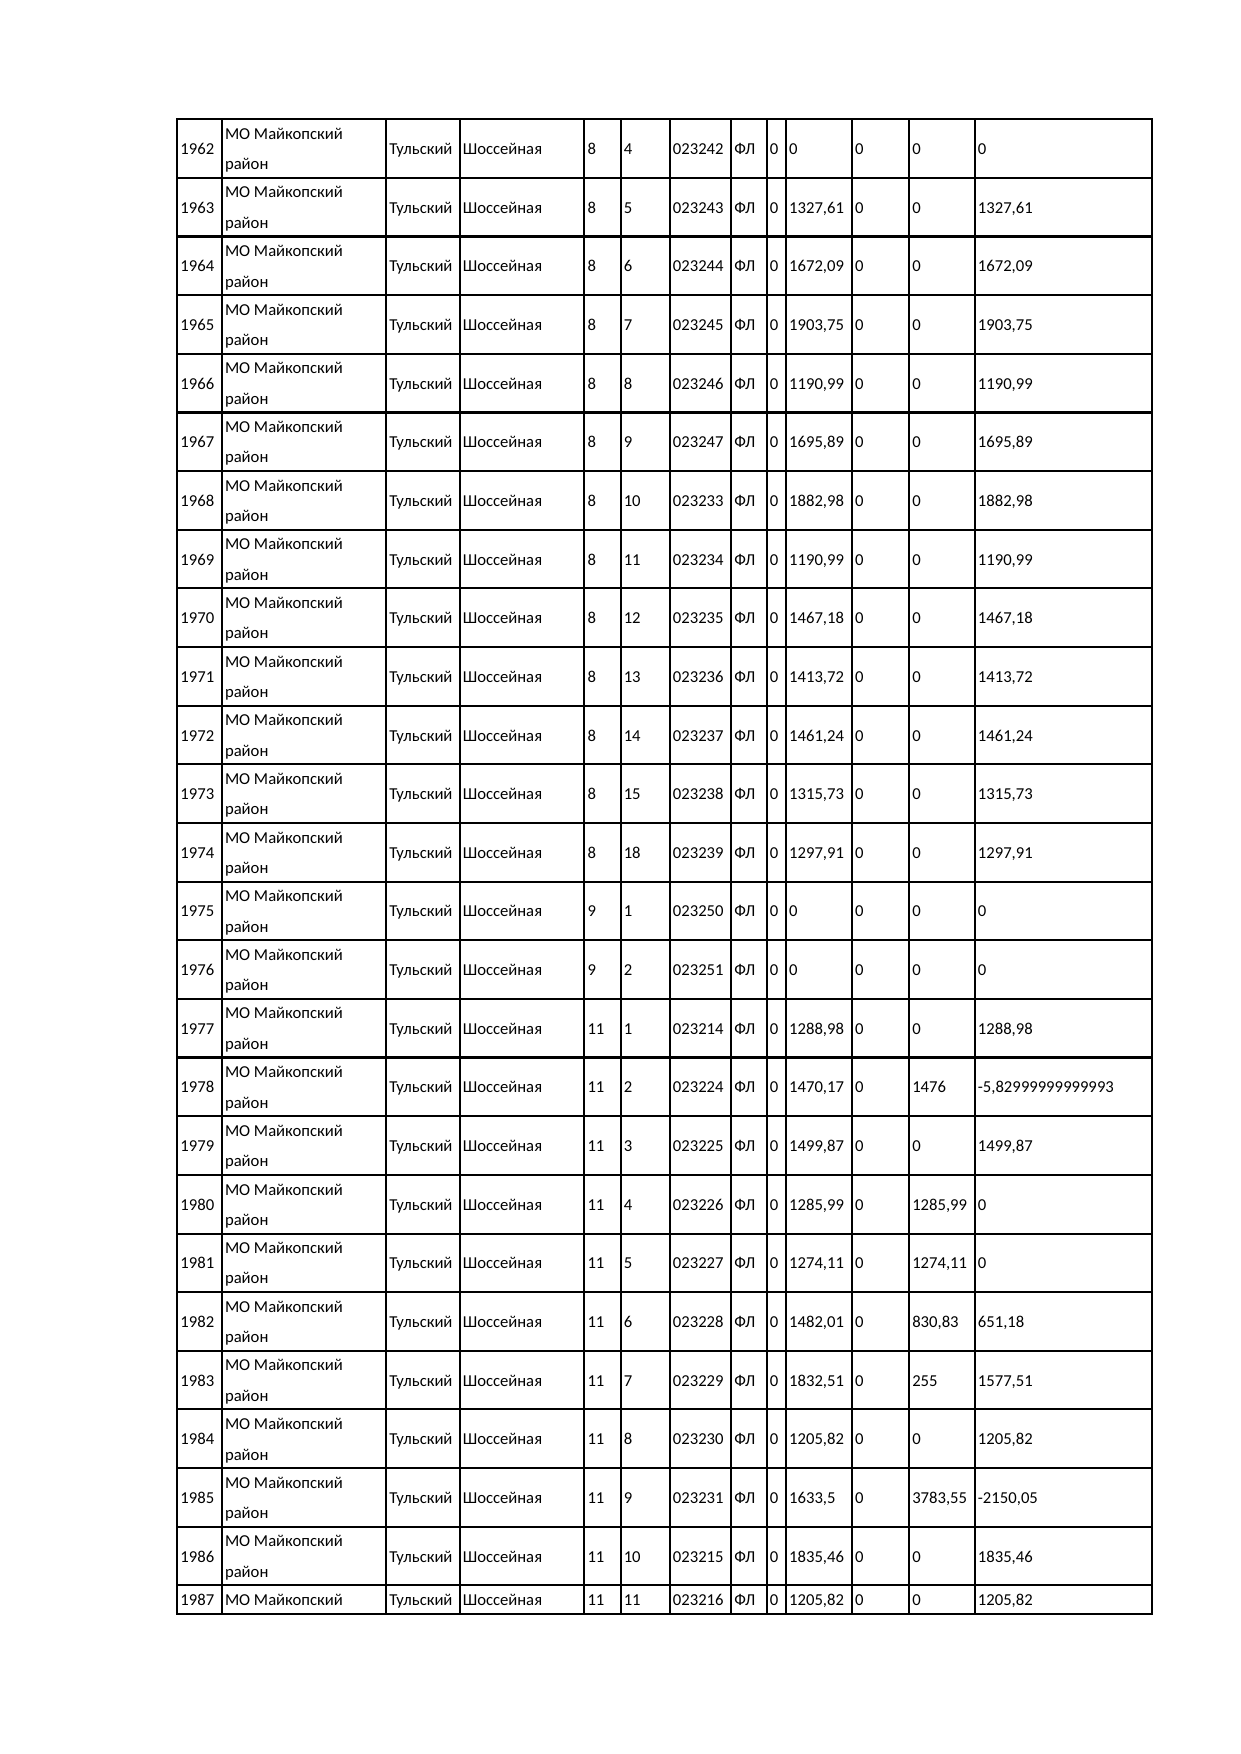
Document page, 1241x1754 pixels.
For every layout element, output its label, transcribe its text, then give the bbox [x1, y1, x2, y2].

table_cell 1981 [178, 1235, 221, 1291]
table_cell 0 [853, 238, 908, 294]
table_cell 1315,73 [787, 765, 851, 822]
table_cell ФЛ [732, 589, 766, 646]
table_cell 0 [768, 238, 785, 294]
table_cell 13 [622, 648, 669, 704]
table_cell 0 [853, 179, 908, 235]
table_cell 023246 [671, 355, 730, 411]
table_cell МО Майкопский [223, 1586, 385, 1612]
table_cell 1975 [178, 883, 221, 939]
table_cell 0 [768, 414, 785, 470]
table_cell 0 [976, 941, 1151, 998]
table_cell 1695,89 [787, 414, 851, 470]
table_cell Тульский [387, 1352, 459, 1408]
table_cell Шоссейная [461, 1235, 583, 1291]
table_cell Тульский [387, 179, 459, 235]
table_cell МО Майкопский район [223, 355, 385, 411]
table_cell ФЛ [732, 355, 766, 411]
table_cell 9 [622, 414, 669, 470]
table_cell Тульский [387, 296, 459, 353]
table_cell 1285,99 [787, 1176, 851, 1232]
table_cell 0 [853, 120, 908, 177]
table_cell Тульский [387, 120, 459, 177]
table_cell 0 [768, 531, 785, 587]
table_cell 0 [976, 883, 1151, 939]
table_cell 1205,82 [976, 1586, 1151, 1612]
table_cell МО Майкопский район [223, 120, 385, 177]
table_cell 1835,46 [787, 1528, 851, 1584]
table_cell 1965 [178, 296, 221, 353]
table_cell 0 [910, 1410, 974, 1467]
table_cell Шоссейная [461, 765, 583, 822]
table_cell 1499,87 [787, 1117, 851, 1174]
table_cell Шоссейная [461, 414, 583, 470]
table_cell 8 [585, 296, 620, 353]
table_cell 11 [585, 1586, 620, 1612]
table_cell ФЛ [732, 1352, 766, 1408]
table_cell МО Майкопский район [223, 1235, 385, 1291]
table_cell 023242 [671, 120, 730, 177]
table_cell Шоссейная [461, 1117, 583, 1174]
table_cell Тульский [387, 1410, 459, 1467]
table_cell 1976 [178, 941, 221, 998]
table_cell 0 [768, 589, 785, 646]
table_cell 830,83 [910, 1293, 974, 1350]
table_cell 023216 [671, 1586, 730, 1612]
table_cell 0 [853, 707, 908, 763]
table_cell 023234 [671, 531, 730, 587]
table_cell Тульский [387, 648, 459, 704]
table_cell 0 [910, 296, 974, 353]
table_cell 1963 [178, 179, 221, 235]
table_cell 0 [853, 1528, 908, 1584]
table_cell 0 [853, 1235, 908, 1291]
table_cell 1190,99 [976, 531, 1151, 587]
table_cell 0 [853, 1586, 908, 1612]
table_cell 0 [853, 648, 908, 704]
table_cell 0 [768, 883, 785, 939]
table_cell Шоссейная [461, 179, 583, 235]
table_cell 0 [910, 355, 974, 411]
table_cell МО Майкопский район [223, 1528, 385, 1584]
table_cell 1476 [910, 1059, 974, 1115]
table_cell Шоссейная [461, 941, 583, 998]
table_cell 023228 [671, 1293, 730, 1350]
table_cell 1835,46 [976, 1528, 1151, 1584]
table_cell 18 [622, 824, 669, 881]
table_cell 0 [768, 1000, 785, 1056]
table_cell 4 [622, 1176, 669, 1232]
table_cell 1974 [178, 824, 221, 881]
table_cell 0 [910, 472, 974, 529]
table_cell 1970 [178, 589, 221, 646]
table_cell 1672,09 [976, 238, 1151, 294]
table_cell 10 [622, 472, 669, 529]
table_cell МО Майкопский район [223, 824, 385, 881]
table_cell ФЛ [732, 414, 766, 470]
table_cell 0 [853, 589, 908, 646]
table_cell 1962 [178, 120, 221, 177]
table_cell 1695,89 [976, 414, 1151, 470]
table_cell 0 [768, 355, 785, 411]
table_cell 1461,24 [787, 707, 851, 763]
table_cell 1977 [178, 1000, 221, 1056]
table_cell 11 [585, 1528, 620, 1584]
table_cell ФЛ [732, 765, 766, 822]
table_cell 0 [853, 1117, 908, 1174]
table_cell 023245 [671, 296, 730, 353]
table_cell Тульский [387, 1235, 459, 1291]
table_cell 0 [768, 472, 785, 529]
table_cell 0 [910, 1117, 974, 1174]
table_cell 8 [585, 531, 620, 587]
table_cell 1297,91 [976, 824, 1151, 881]
table_cell ФЛ [732, 883, 766, 939]
table_cell 023230 [671, 1410, 730, 1467]
table_cell 11 [585, 1235, 620, 1291]
table_cell Шоссейная [461, 1000, 583, 1056]
table_cell ФЛ [732, 824, 766, 881]
table_cell ФЛ [732, 707, 766, 763]
table_cell 0 [910, 824, 974, 881]
table_cell 023227 [671, 1235, 730, 1291]
table_cell 1274,11 [787, 1235, 851, 1291]
table_cell 0 [768, 648, 785, 704]
table_cell Шоссейная [461, 296, 583, 353]
table_cell Шоссейная [461, 707, 583, 763]
table_cell 8 [585, 472, 620, 529]
table_cell 1467,18 [976, 589, 1151, 646]
table_cell Тульский [387, 355, 459, 411]
table_cell 0 [910, 941, 974, 998]
table_cell 1979 [178, 1117, 221, 1174]
table_cell 0 [768, 824, 785, 881]
table_cell 0 [768, 1176, 785, 1232]
table_cell 1633,5 [787, 1469, 851, 1526]
table_cell 0 [768, 765, 785, 822]
table_cell 8 [585, 707, 620, 763]
table_cell МО Майкопский район [223, 179, 385, 235]
table_cell 1 [622, 1000, 669, 1056]
table_cell ФЛ [732, 1410, 766, 1467]
table_cell Тульский [387, 824, 459, 881]
table_cell 8 [585, 589, 620, 646]
table_cell 2 [622, 941, 669, 998]
table_cell ФЛ [732, 1586, 766, 1612]
table_cell 0 [853, 1176, 908, 1232]
table_cell ФЛ [732, 238, 766, 294]
table_cell ФЛ [732, 531, 766, 587]
table_cell 0 [910, 238, 974, 294]
table_cell 023250 [671, 883, 730, 939]
table_cell ФЛ [732, 941, 766, 998]
table_cell 255 [910, 1352, 974, 1408]
table_cell 651,18 [976, 1293, 1151, 1350]
table_cell 1672,09 [787, 238, 851, 294]
table_cell 023244 [671, 238, 730, 294]
table_cell 1882,98 [787, 472, 851, 529]
table_cell 0 [853, 941, 908, 998]
table_cell 0 [853, 1469, 908, 1526]
table_cell Тульский [387, 589, 459, 646]
table_cell Тульский [387, 765, 459, 822]
table_cell 8 [622, 355, 669, 411]
table_cell ФЛ [732, 296, 766, 353]
table_cell 1499,87 [976, 1117, 1151, 1174]
table_cell ФЛ [732, 1000, 766, 1056]
table_cell Шоссейная [461, 120, 583, 177]
table_cell МО Майкопский район [223, 1410, 385, 1467]
table_cell МО Майкопский район [223, 941, 385, 998]
table_cell 023214 [671, 1000, 730, 1056]
table_cell Тульский [387, 1586, 459, 1612]
table_cell МО Майкопский район [223, 472, 385, 529]
table_cell 1971 [178, 648, 221, 704]
table_cell 1987 [178, 1586, 221, 1612]
table_cell Шоссейная [461, 648, 583, 704]
table_cell 2 [622, 1059, 669, 1115]
table_cell 1470,17 [787, 1059, 851, 1115]
table_cell 1972 [178, 707, 221, 763]
table_cell 1190,99 [787, 531, 851, 587]
table_cell 0 [768, 1469, 785, 1526]
table_cell 0 [768, 1410, 785, 1467]
table_cell 0 [853, 883, 908, 939]
table_cell МО Майкопский район [223, 648, 385, 704]
table_cell Тульский [387, 238, 459, 294]
table_cell 023247 [671, 414, 730, 470]
table_cell 023224 [671, 1059, 730, 1115]
table_cell 1973 [178, 765, 221, 822]
table_cell МО Майкопский район [223, 589, 385, 646]
table_cell 12 [622, 589, 669, 646]
table_cell МО Майкопский район [223, 531, 385, 587]
table_cell 1985 [178, 1469, 221, 1526]
table_cell 1285,99 [910, 1176, 974, 1232]
table_cell Тульский [387, 1528, 459, 1584]
table_cell 8 [585, 355, 620, 411]
table_cell 1190,99 [976, 355, 1151, 411]
table_cell 1832,51 [787, 1352, 851, 1408]
table_cell 11 [585, 1469, 620, 1526]
table_cell Тульский [387, 1059, 459, 1115]
table_cell ФЛ [732, 179, 766, 235]
table_cell 8 [585, 238, 620, 294]
table_cell 0 [768, 1059, 785, 1115]
table_cell 1968 [178, 472, 221, 529]
table_cell МО Майкопский район [223, 1059, 385, 1115]
table_cell 1327,61 [787, 179, 851, 235]
table_cell 8 [585, 414, 620, 470]
table_cell 8 [585, 765, 620, 822]
table_cell МО Майкопский район [223, 1293, 385, 1350]
table_cell Шоссейная [461, 1469, 583, 1526]
table_cell 1986 [178, 1528, 221, 1584]
table_cell МО Майкопский район [223, 883, 385, 939]
table_cell 0 [853, 1293, 908, 1350]
table_cell 11 [585, 1117, 620, 1174]
table_cell 8 [622, 1410, 669, 1467]
table_cell 0 [768, 296, 785, 353]
table_cell Шоссейная [461, 589, 583, 646]
table_cell 023226 [671, 1176, 730, 1232]
table_cell 8 [585, 179, 620, 235]
table_cell 0 [910, 531, 974, 587]
table_cell 0 [910, 1000, 974, 1056]
table_cell 1983 [178, 1352, 221, 1408]
table_cell 0 [853, 1352, 908, 1408]
table_cell 023237 [671, 707, 730, 763]
table_cell МО Майкопский район [223, 1117, 385, 1174]
table_cell Шоссейная [461, 238, 583, 294]
table_cell 0 [853, 296, 908, 353]
table_cell -2150,05 [976, 1469, 1151, 1526]
table_cell 6 [622, 238, 669, 294]
table_cell Шоссейная [461, 531, 583, 587]
table_cell 1978 [178, 1059, 221, 1115]
table_cell 023235 [671, 589, 730, 646]
table_cell 0 [787, 883, 851, 939]
table_cell 0 [910, 589, 974, 646]
table_cell Шоссейная [461, 1176, 583, 1232]
table_cell -5,82999999999993 [976, 1059, 1151, 1115]
table_cell 1577,51 [976, 1352, 1151, 1408]
table_cell 0 [768, 1586, 785, 1612]
table_cell 1467,18 [787, 589, 851, 646]
table_cell Тульский [387, 1000, 459, 1056]
table_cell МО Майкопский район [223, 238, 385, 294]
table_cell 1903,75 [787, 296, 851, 353]
table_cell 0 [768, 120, 785, 177]
table_cell 3783,55 [910, 1469, 974, 1526]
table_cell Шоссейная [461, 1059, 583, 1115]
table_cell 0 [910, 179, 974, 235]
table_cell 9 [585, 883, 620, 939]
table_cell Тульский [387, 1176, 459, 1232]
table_cell 9 [622, 1469, 669, 1526]
table_cell 0 [768, 1117, 785, 1174]
table_cell 10 [622, 1528, 669, 1584]
table_cell 1190,99 [787, 355, 851, 411]
table_cell 0 [787, 120, 851, 177]
table_cell 8 [585, 648, 620, 704]
table_cell Шоссейная [461, 355, 583, 411]
table_cell 0 [768, 941, 785, 998]
table_cell 0 [910, 120, 974, 177]
table_cell 0 [910, 707, 974, 763]
table_cell 0 [768, 1235, 785, 1291]
table_cell ФЛ [732, 1293, 766, 1350]
table_cell ФЛ [732, 472, 766, 529]
table_cell 8 [585, 824, 620, 881]
table_cell 0 [910, 648, 974, 704]
table_cell 1205,82 [787, 1586, 851, 1612]
table_cell 15 [622, 765, 669, 822]
table_cell Шоссейная [461, 1528, 583, 1584]
table_cell 0 [768, 1293, 785, 1350]
table_cell 023243 [671, 179, 730, 235]
table_cell 0 [768, 1528, 785, 1584]
table_cell 1413,72 [787, 648, 851, 704]
table_cell 023233 [671, 472, 730, 529]
table_cell 0 [768, 179, 785, 235]
table_cell 1288,98 [976, 1000, 1151, 1056]
table_cell 5 [622, 1235, 669, 1291]
table_cell Шоссейная [461, 824, 583, 881]
table_cell Шоссейная [461, 1586, 583, 1612]
table_cell Тульский [387, 414, 459, 470]
table_cell МО Майкопский район [223, 707, 385, 763]
table_cell 1482,01 [787, 1293, 851, 1350]
table_cell 0 [853, 414, 908, 470]
table_cell 1984 [178, 1410, 221, 1467]
table_cell ФЛ [732, 1176, 766, 1232]
table_cell 1461,24 [976, 707, 1151, 763]
table_cell 0 [910, 1586, 974, 1612]
table_cell 1 [622, 883, 669, 939]
table_cell 0 [976, 120, 1151, 177]
table_cell Шоссейная [461, 472, 583, 529]
table_cell 023238 [671, 765, 730, 822]
table_cell 1315,73 [976, 765, 1151, 822]
table_cell 1205,82 [787, 1410, 851, 1467]
table_cell 11 [585, 1059, 620, 1115]
table_cell ФЛ [732, 120, 766, 177]
table_cell 0 [853, 472, 908, 529]
table_cell ФЛ [732, 648, 766, 704]
table_cell 5 [622, 179, 669, 235]
table_cell 11 [585, 1410, 620, 1467]
table_cell 1967 [178, 414, 221, 470]
table_cell 14 [622, 707, 669, 763]
table_cell 1964 [178, 238, 221, 294]
table_cell 3 [622, 1117, 669, 1174]
table_cell 1274,11 [910, 1235, 974, 1291]
table_cell 0 [976, 1176, 1151, 1232]
table_cell 11 [585, 1352, 620, 1408]
table_cell 0 [853, 1000, 908, 1056]
table_cell 1413,72 [976, 648, 1151, 704]
table_cell Тульский [387, 531, 459, 587]
table_cell 0 [768, 707, 785, 763]
table_cell МО Майкопский район [223, 1000, 385, 1056]
table_cell 023215 [671, 1528, 730, 1584]
table_cell МО Майкопский район [223, 296, 385, 353]
table_cell 8 [585, 120, 620, 177]
table_cell 6 [622, 1293, 669, 1350]
table_cell 7 [622, 296, 669, 353]
table_cell 11 [585, 1000, 620, 1056]
table_cell 0 [910, 414, 974, 470]
table_cell ФЛ [732, 1117, 766, 1174]
table_cell 11 [622, 531, 669, 587]
table_cell 1969 [178, 531, 221, 587]
table_cell 0 [853, 355, 908, 411]
table_cell Тульский [387, 1117, 459, 1174]
table_cell ФЛ [732, 1469, 766, 1526]
table_cell 11 [622, 1586, 669, 1612]
table_cell 1327,61 [976, 179, 1151, 235]
table_cell Тульский [387, 1469, 459, 1526]
table_cell 0 [853, 765, 908, 822]
table_cell Тульский [387, 472, 459, 529]
table_cell 0 [910, 883, 974, 939]
table_cell Тульский [387, 883, 459, 939]
table_cell 0 [853, 1410, 908, 1467]
table_cell Шоссейная [461, 1410, 583, 1467]
table_cell 023239 [671, 824, 730, 881]
table_cell Шоссейная [461, 883, 583, 939]
table_cell 0 [853, 824, 908, 881]
table_cell 0 [787, 941, 851, 998]
table_cell 0 [910, 765, 974, 822]
table_cell Тульский [387, 707, 459, 763]
table_cell Шоссейная [461, 1293, 583, 1350]
table_cell 0 [976, 1235, 1151, 1291]
table_cell 023236 [671, 648, 730, 704]
table_cell 0 [853, 531, 908, 587]
table_cell МО Майкопский район [223, 414, 385, 470]
table_cell 1980 [178, 1176, 221, 1232]
table_cell Тульский [387, 941, 459, 998]
table_cell 7 [622, 1352, 669, 1408]
table_cell МО Майкопский район [223, 1176, 385, 1232]
table_cell 0 [853, 1059, 908, 1115]
table_cell Тульский [387, 1293, 459, 1350]
table_cell 1205,82 [976, 1410, 1151, 1467]
table_cell 023229 [671, 1352, 730, 1408]
table_cell 1966 [178, 355, 221, 411]
table_cell ФЛ [732, 1059, 766, 1115]
table_cell 1982 [178, 1293, 221, 1350]
table_cell 023251 [671, 941, 730, 998]
table_cell 0 [768, 1352, 785, 1408]
table_cell 1882,98 [976, 472, 1151, 529]
table_cell 9 [585, 941, 620, 998]
table_cell МО Майкопский район [223, 1469, 385, 1526]
table_cell 1288,98 [787, 1000, 851, 1056]
table_cell 11 [585, 1293, 620, 1350]
table_cell 4 [622, 120, 669, 177]
table_cell Шоссейная [461, 1352, 583, 1408]
table_cell ФЛ [732, 1235, 766, 1291]
table_cell 023225 [671, 1117, 730, 1174]
table_cell ФЛ [732, 1528, 766, 1584]
table_cell 1903,75 [976, 296, 1151, 353]
table_cell 11 [585, 1176, 620, 1232]
table_cell МО Майкопский район [223, 1352, 385, 1408]
table_cell МО Майкопский район [223, 765, 385, 822]
table_cell 023231 [671, 1469, 730, 1526]
table_cell 1297,91 [787, 824, 851, 881]
table_cell 0 [910, 1528, 974, 1584]
